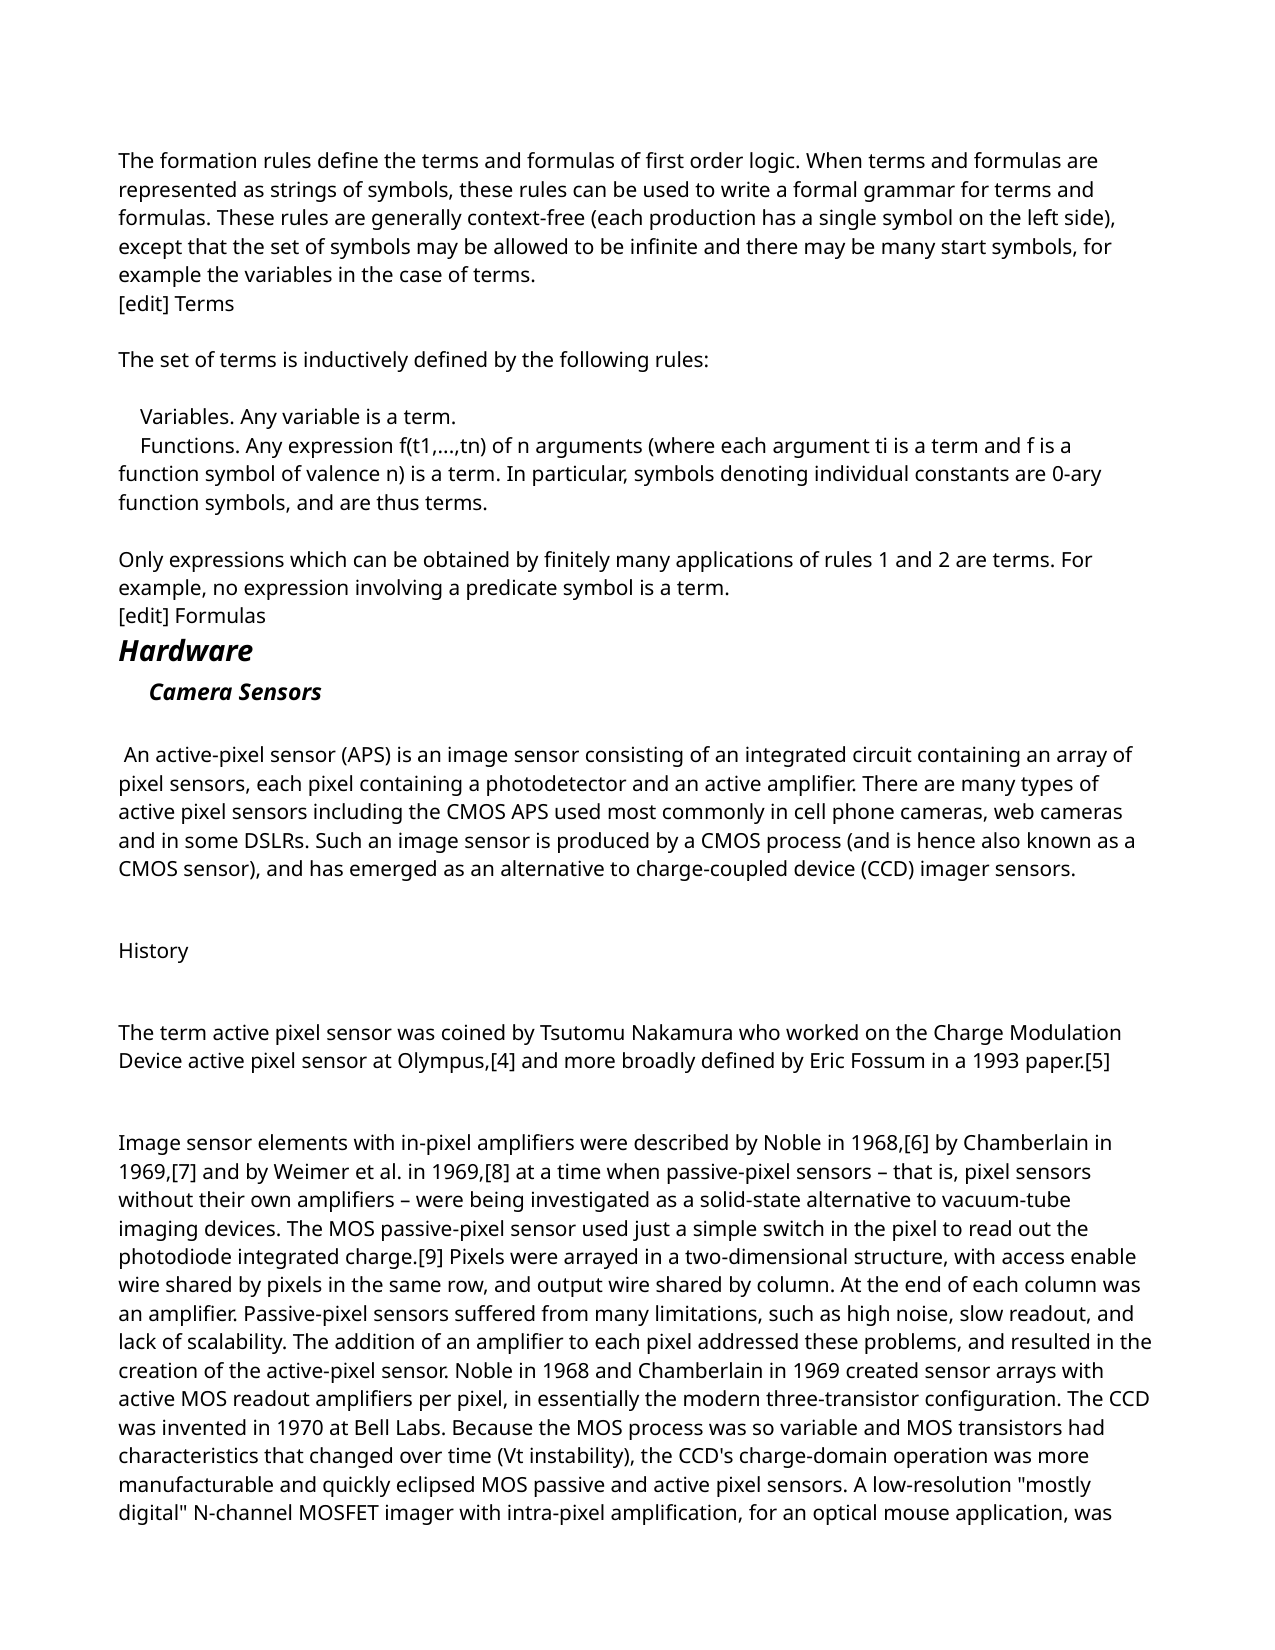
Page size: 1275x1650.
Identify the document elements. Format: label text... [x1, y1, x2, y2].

text Functions. Any expression f(t1,...,tn) of n arguments (where each argument ti is a term and f is a function symbol of valence n) is a term. In particular, symbols denoting individual constants are 0-ary function symbols, and are thus terms. [118, 431, 1157, 516]
text [edit] Terms [118, 289, 1157, 317]
text Hardware [118, 630, 1157, 670]
text An active-pixel sensor (APS) is an image sensor consisting of an integrated circuit containing an array of pixel sensors, each pixel containing a photodetector and an active amplifier. There are many types of active pixel sensors including the CMOS APS used most commonly in cell phone cameras, web cameras and in some DSLRs. Such an image sensor is produced by a CMOS process (and is hence also known as a CMOS sensor), and has emerged as an alternative to charge-coupled device (CCD) imager sensors. [118, 741, 1157, 883]
text History [118, 936, 1157, 965]
text The formation rules define the terms and formulas of first order logic. When terms and formulas are represented as strings of symbols, these rules can be used to write a formal grammar for terms and formulas. These rules are generally context-free (each production has a single symbol on the left side), except that the set of symbols may be allowed to be infinite and there may be many start symbols, for example the variables in the case of terms. [118, 147, 1157, 289]
text Image sensor elements with in-pixel amplifiers were described by Noble in 1968,[6] by Chamberlain in 1969,[7] and by Weimer et al. in 1969,[8] at a time when passive-pixel sensors – that is, pixel sensors without their own amplifiers – were being investigated as a solid-state alternative to vacuum-tube imaging devices. The MOS passive-pixel sensor used just a simple switch in the pixel to read out the photodiode integrated charge.[9] Pixels were arrayed in a two-dimensional structure, with access enable wire shared by pixels in the same row, and output wire shared by column. At the end of each column was an amplifier. Passive-pixel sensors suffered from many limitations, such as high noise, slow readout, and lack of scalability. The addition of an amplifier to each pixel addressed these problems, and resulted in the creation of the active-pixel sensor. Noble in 1968 and Chamberlain in 1969 created sensor arrays with active MOS readout amplifiers per pixel, in essentially the modern three-transistor configuration. The CCD was invented in 1970 at Bell Labs. Because the MOS process was so variable and MOS transistors had characteristics that changed over time (Vt instability), the CCD's charge-domain operation was more manufacturable and quickly eclipsed MOS passive and active pixel sensors. A low-resolution "mostly digital" N-channel MOSFET imager with intra-pixel amplification, for an optical mouse application, was [118, 1128, 1157, 1527]
text The term active pixel sensor was coined by Tsutomu Nakamura who worked on the Charge Modulation Device active pixel sensor at Olympus,[4] and more broadly defined by Eric Fossum in a 1993 paper.[5] [118, 1018, 1157, 1075]
text [edit] Formulas [118, 602, 1157, 630]
text Only expressions which can be obtained by finitely many applications of rules 1 and 2 are terms. For example, no expression involving a predicate symbol is a term. [118, 545, 1157, 602]
text Variables. Any variable is a term. [118, 402, 1157, 431]
text Camera Sensors [118, 670, 1157, 709]
text The set of terms is inductively defined by the following rules: [118, 346, 1157, 374]
